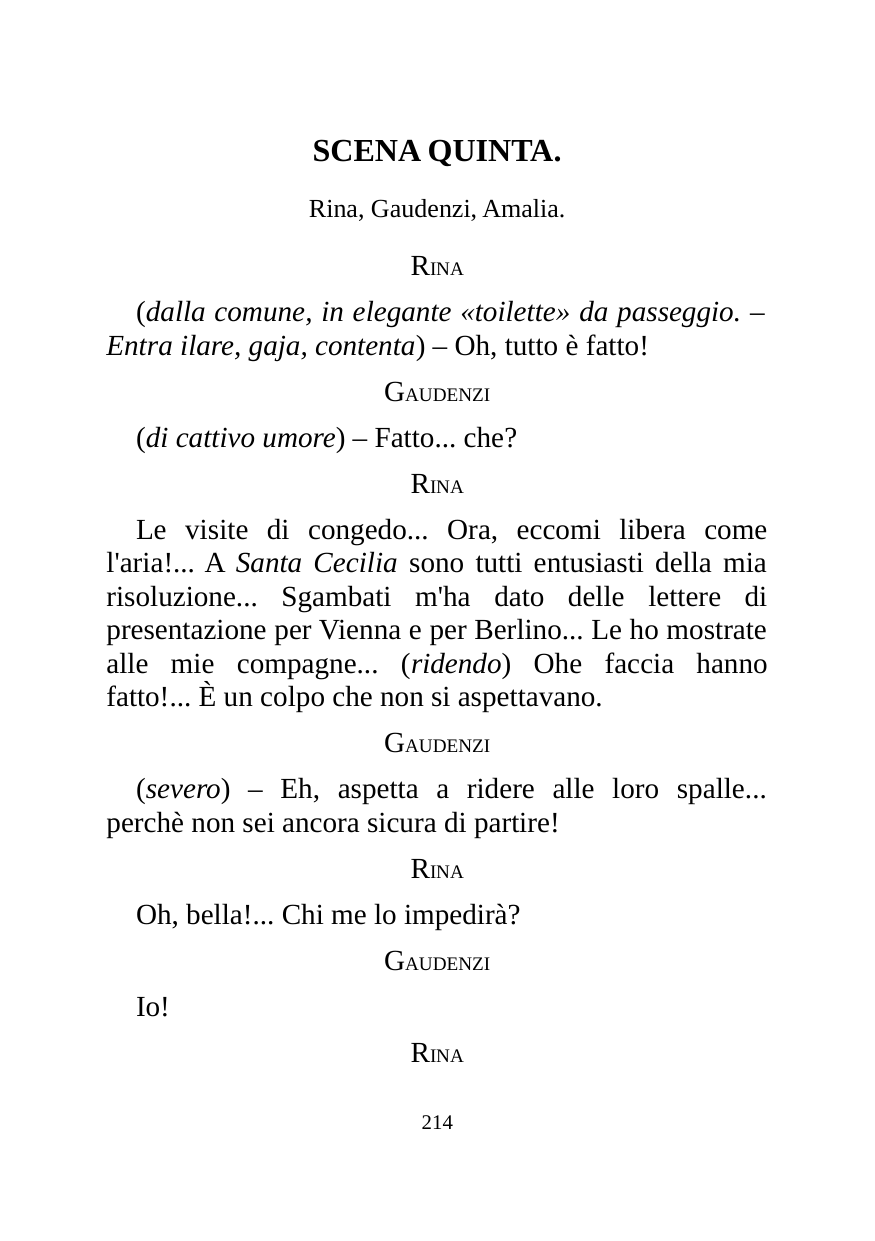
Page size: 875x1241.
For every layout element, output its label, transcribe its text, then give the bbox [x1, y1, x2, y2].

text Rina [106, 466, 768, 499]
text (dalla comune, in elegante «toilette» da passeggio. – Entra ilare, gaja, contenta) – Oh, tutto è fatto! [106, 294, 768, 361]
text Io! [106, 989, 768, 1023]
text Le visite di congedo... Ora, eccomi libera come l'aria!... A Santa Cecilia sono tutti entusiasti della mia risoluzione... Sgambati m'ha dato delle lettere di presentazione per Vienna e per Berlino... Le ho mostrate alle mie compagne... (ridendo) Ohe faccia hanno fatto!... È un colpo che non si aspettavano. [106, 512, 768, 713]
text Gaudenzi [106, 726, 768, 759]
text (di cattivo umore) – Fatto... che? [106, 420, 768, 453]
text Rina, Gaudenzi, Amalia. [106, 193, 768, 223]
text Gaudenzi [106, 374, 768, 407]
text Rina [106, 248, 768, 282]
text Rina [106, 1035, 768, 1069]
text (severo) – Eh, aspetta a ridere alle loro spalle... perchè non sei ancora sicura di partire! [106, 772, 768, 839]
text Oh, bella!... Chi me lo impedirà? [106, 897, 768, 931]
subtitle SCENA QUINTA. [106, 131, 768, 168]
text Rina [106, 851, 768, 885]
text Gaudenzi [106, 943, 768, 977]
